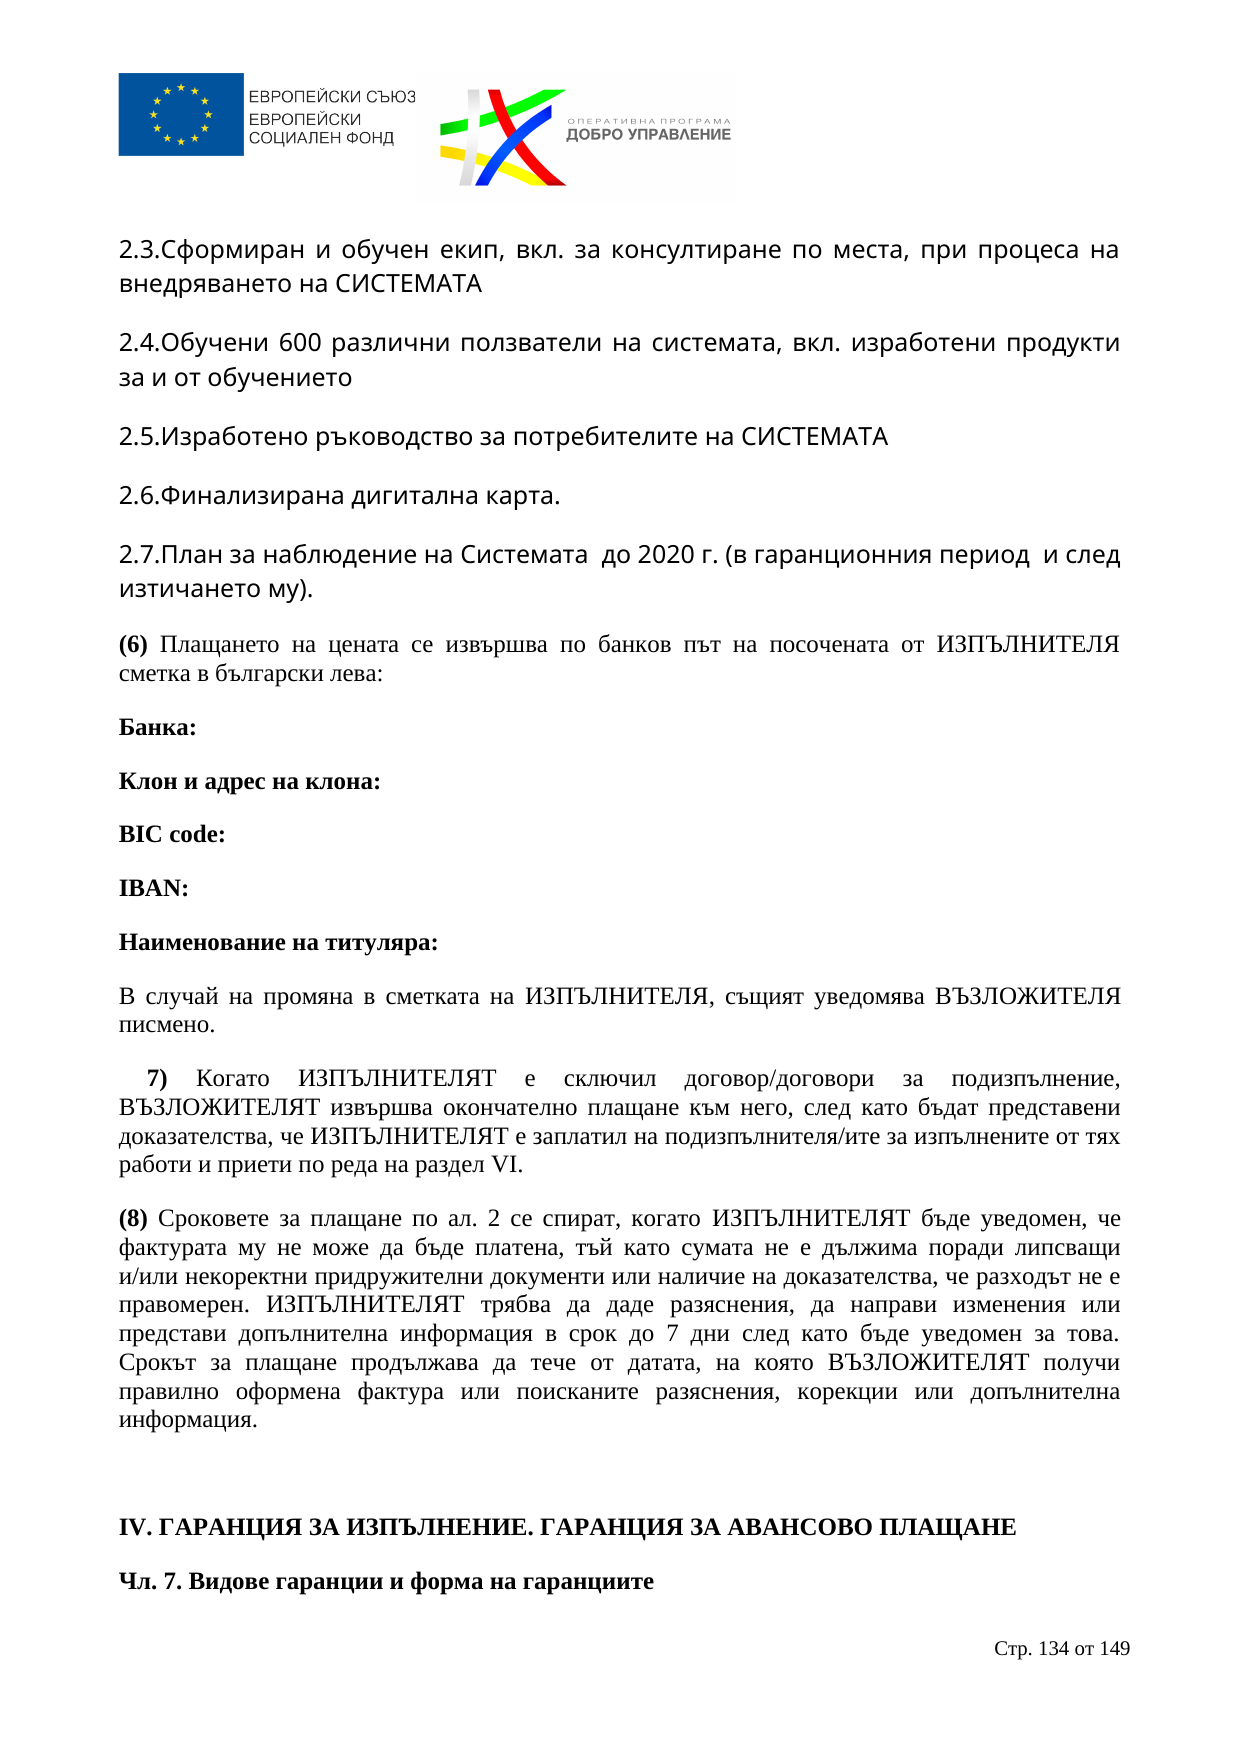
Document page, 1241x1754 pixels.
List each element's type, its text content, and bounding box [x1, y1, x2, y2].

text Банка: [118, 712, 1122, 741]
text Наименование на титуляра: [118, 927, 1122, 956]
text 2.3.Сформиран и обучен екип, вкл. за консултиране по места, при процеса на внедряването на СИСТЕМАТА [118, 232, 1122, 300]
text 2.4.Обучени 600 различни ползватели на системата, вкл. изработени продукти за и от обучението [118, 325, 1122, 393]
text (6) Плащането на цената се извършва по банков път на посочената от ИЗПЪЛНИТЕЛЯ сметка в български лева: [118, 629, 1122, 687]
text 2.5.Изработено ръководство за потребителите на СИСТЕМАТА [118, 418, 1122, 452]
text (8) Сроковете за плащане по ал. 2 се спират, когато ИЗПЪЛНИТЕЛЯТ бъде уведомен, че фактурата му не може да бъде платена, тъй като сумата не е дължима поради липсващи и/или некоректни придружителни документи или наличие на доказателства, че разходът не е правомерен. ИЗПЪЛНИТЕЛЯТ трябва да даде разяснения, да направи изменения или представи допълнителна информация в срок до 7 дни след като бъде уведомен за това. Срокът за плащане продължава да тече от датата, на която ВЪЗЛОЖИТЕЛЯТ получи правилно оформена фактура или поисканите разяснения, корекции или допълнителна информация. [118, 1203, 1122, 1433]
text Клон и адрес на клона: [118, 766, 1122, 794]
text В случай на промяна в сметката на ИЗПЪЛНИТЕЛЯ, същият уведомява ВЪЗЛОЖИТЕЛЯ писмено. [118, 981, 1122, 1038]
text 2.6.Финализирана дигитална карта. [118, 477, 1122, 511]
text 2.7.План за наблюдение на Системата до 2020 г. (в гаранционния период и след изтичането му). [118, 536, 1122, 604]
text IBAN: [118, 873, 1122, 902]
text BIC code: [118, 819, 1122, 848]
text Чл. 7. Видове гаранции и форма на гаранциите [118, 1566, 1122, 1594]
text 7) Когато ИЗПЪЛНИТЕЛЯТ е сключил договор/договори за подизпълнение, ВЪЗЛОЖИТЕЛЯТ извършва окончателно плащане към него, след като бъдат представени доказателства, че ИЗПЪЛНИТЕЛЯТ е заплатил на подизпълнителя/ите за изпълнените от тях работи и приети по реда на раздел VІ. [118, 1063, 1122, 1178]
text ІV. ГАРАНЦИЯ ЗА ИЗПЪЛНЕНИЕ. ГАРАНЦИЯ ЗА АВАНСОВО ПЛАЩАНЕ [118, 1512, 1122, 1541]
